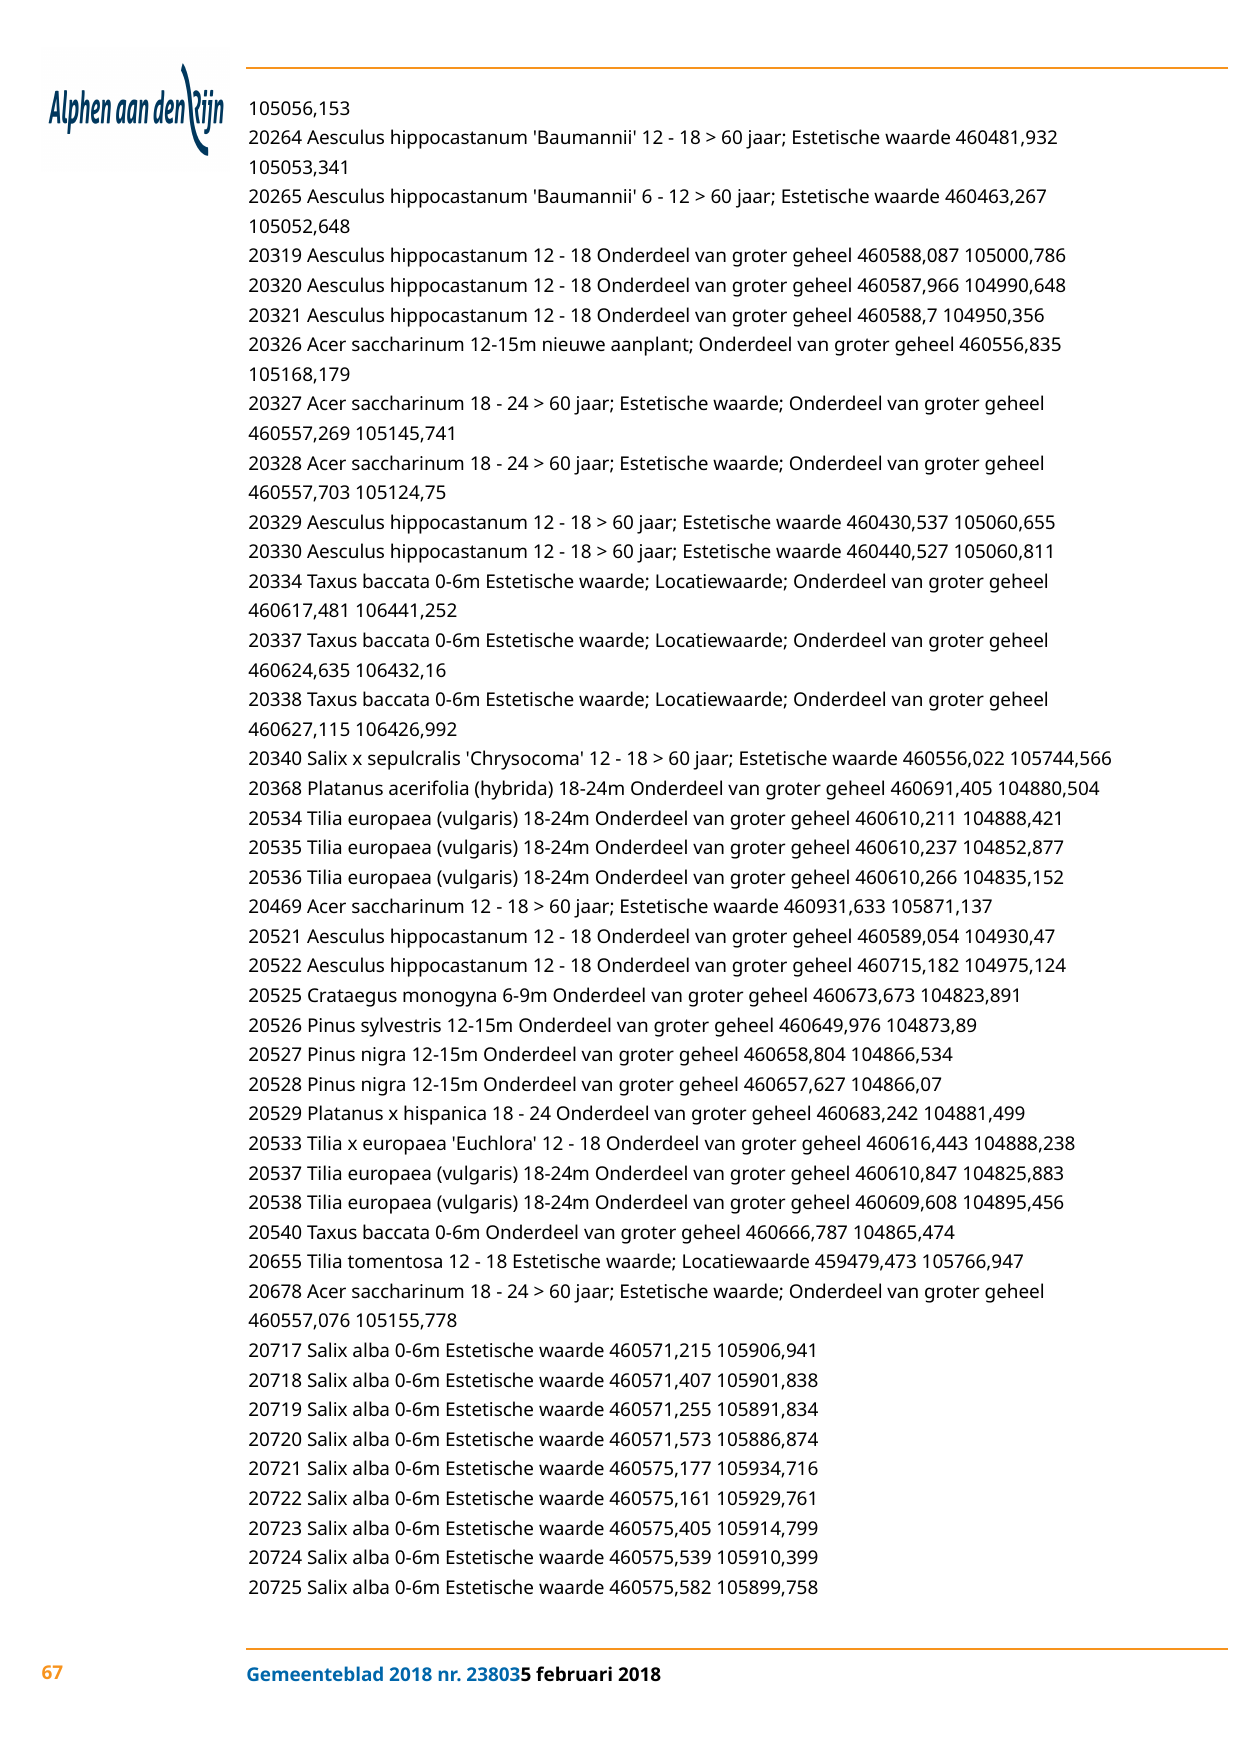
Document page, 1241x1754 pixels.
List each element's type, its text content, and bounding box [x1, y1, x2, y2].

text 20540 Taxus baccata 0-6m Onderdeel van groter geheel 460666,787 104865,474 [248, 1219, 1152, 1245]
text 20526 Pinus sylvestris 12-15m Onderdeel van groter geheel 460649,976 104873,89 [248, 1012, 1152, 1038]
text 20718 Salix alba 0-6m Estetische waarde 460571,407 105901,838 [248, 1367, 1152, 1393]
picture [41, 47, 231, 172]
text 20534 Tilia europaea (vulgaris) 18-24m Onderdeel van groter geheel 460610,211 104888,421 [248, 805, 1152, 831]
text 20724 Salix alba 0-6m Estetische waarde 460575,539 105910,399 [248, 1544, 1152, 1570]
text 20723 Salix alba 0-6m Estetische waarde 460575,405 105914,799 [248, 1515, 1152, 1541]
text 20721 Salix alba 0-6m Estetische waarde 460575,177 105934,716 [248, 1456, 1152, 1481]
text 20719 Salix alba 0-6m Estetische waarde 460571,255 105891,834 [248, 1396, 1152, 1422]
text 20678 Acer saccharinum 18 - 24 > 60 jaar; Estetische waarde; Onderdeel van groter geheel 460557,076 105155,778 [248, 1278, 1152, 1333]
text 20368 Platanus acerifolia (hybrida) 18-24m Onderdeel van groter geheel 460691,405 104880,504 [248, 775, 1152, 801]
text 20717 Salix alba 0-6m Estetische waarde 460571,215 105906,941 [248, 1337, 1152, 1363]
text 20655 Tilia tomentosa 12 - 18 Estetische waarde; Locatiewaarde 459479,473 105766,947 [248, 1248, 1152, 1274]
text 20535 Tilia europaea (vulgaris) 18-24m Onderdeel van groter geheel 460610,237 104852,877 [248, 834, 1152, 860]
text 20328 Acer saccharinum 18 - 24 > 60 jaar; Estetische waarde; Onderdeel van groter geheel 460557,703 105124,75 [248, 450, 1152, 505]
text 20725 Salix alba 0-6m Estetische waarde 460575,582 105899,758 [248, 1574, 1152, 1600]
text 20522 Aesculus hippocastanum 12 - 18 Onderdeel van groter geheel 460715,182 104975,124 [248, 953, 1152, 978]
text 20527 Pinus nigra 12-15m Onderdeel van groter geheel 460658,804 104866,534 [248, 1041, 1152, 1067]
text 20326 Acer saccharinum 12-15m nieuwe aanplant; Onderdeel van groter geheel 460556,835 105168,179 [248, 331, 1152, 387]
text 20533 Tilia x europaea 'Euchlora' 12 - 18 Onderdeel van groter geheel 460616,443 104888,238 [248, 1130, 1152, 1156]
text 20320 Aesculus hippocastanum 12 - 18 Onderdeel van groter geheel 460587,966 104990,648 [248, 272, 1152, 298]
text 20327 Acer saccharinum 18 - 24 > 60 jaar; Estetische waarde; Onderdeel van groter geheel 460557,269 105145,741 [248, 391, 1152, 446]
text 20537 Tilia europaea (vulgaris) 18-24m Onderdeel van groter geheel 460610,847 104825,883 [248, 1160, 1152, 1186]
text 20720 Salix alba 0-6m Estetische waarde 460571,573 105886,874 [248, 1426, 1152, 1452]
text 20722 Salix alba 0-6m Estetische waarde 460575,161 105929,761 [248, 1485, 1152, 1511]
text 20338 Taxus baccata 0-6m Estetische waarde; Locatiewaarde; Onderdeel van groter geheel 460627,115 106426,992 [248, 686, 1152, 742]
text 20529 Platanus x hispanica 18 - 24 Onderdeel van groter geheel 460683,242 104881,499 [248, 1101, 1152, 1126]
text 105056,153 [248, 95, 1152, 121]
text 20265 Aesculus hippocastanum 'Baumannii' 6 - 12 > 60 jaar; Estetische waarde 460463,267 105052,648 [248, 183, 1152, 239]
text 20334 Taxus baccata 0-6m Estetische waarde; Locatiewaarde; Onderdeel van groter geheel 460617,481 106441,252 [248, 568, 1152, 623]
text 20330 Aesculus hippocastanum 12 - 18 > 60 jaar; Estetische waarde 460440,527 105060,811 [248, 538, 1152, 564]
text 20319 Aesculus hippocastanum 12 - 18 Onderdeel van groter geheel 460588,087 105000,786 [248, 243, 1152, 268]
text 20340 Salix x sepulcralis 'Chrysocoma' 12 - 18 > 60 jaar; Estetische waarde 460556,022 105744,566 [248, 746, 1152, 771]
text 20538 Tilia europaea (vulgaris) 18-24m Onderdeel van groter geheel 460609,608 104895,456 [248, 1189, 1152, 1215]
text 20329 Aesculus hippocastanum 12 - 18 > 60 jaar; Estetische waarde 460430,537 105060,655 [248, 509, 1152, 535]
text 20521 Aesculus hippocastanum 12 - 18 Onderdeel van groter geheel 460589,054 104930,47 [248, 923, 1152, 949]
text 20525 Crataegus monogyna 6-9m Onderdeel van groter geheel 460673,673 104823,891 [248, 982, 1152, 1008]
text 20528 Pinus nigra 12-15m Onderdeel van groter geheel 460657,627 104866,07 [248, 1071, 1152, 1097]
text 20469 Acer saccharinum 12 - 18 > 60 jaar; Estetische waarde 460931,633 105871,137 [248, 893, 1152, 919]
text 20321 Aesculus hippocastanum 12 - 18 Onderdeel van groter geheel 460588,7 104950,356 [248, 302, 1152, 328]
text 20536 Tilia europaea (vulgaris) 18-24m Onderdeel van groter geheel 460610,266 104835,152 [248, 864, 1152, 890]
text 20337 Taxus baccata 0-6m Estetische waarde; Locatiewaarde; Onderdeel van groter geheel 460624,635 106432,16 [248, 627, 1152, 683]
text 20264 Aesculus hippocastanum 'Baumannii' 12 - 18 > 60 jaar; Estetische waarde 460481,932 105053,341 [248, 124, 1152, 180]
